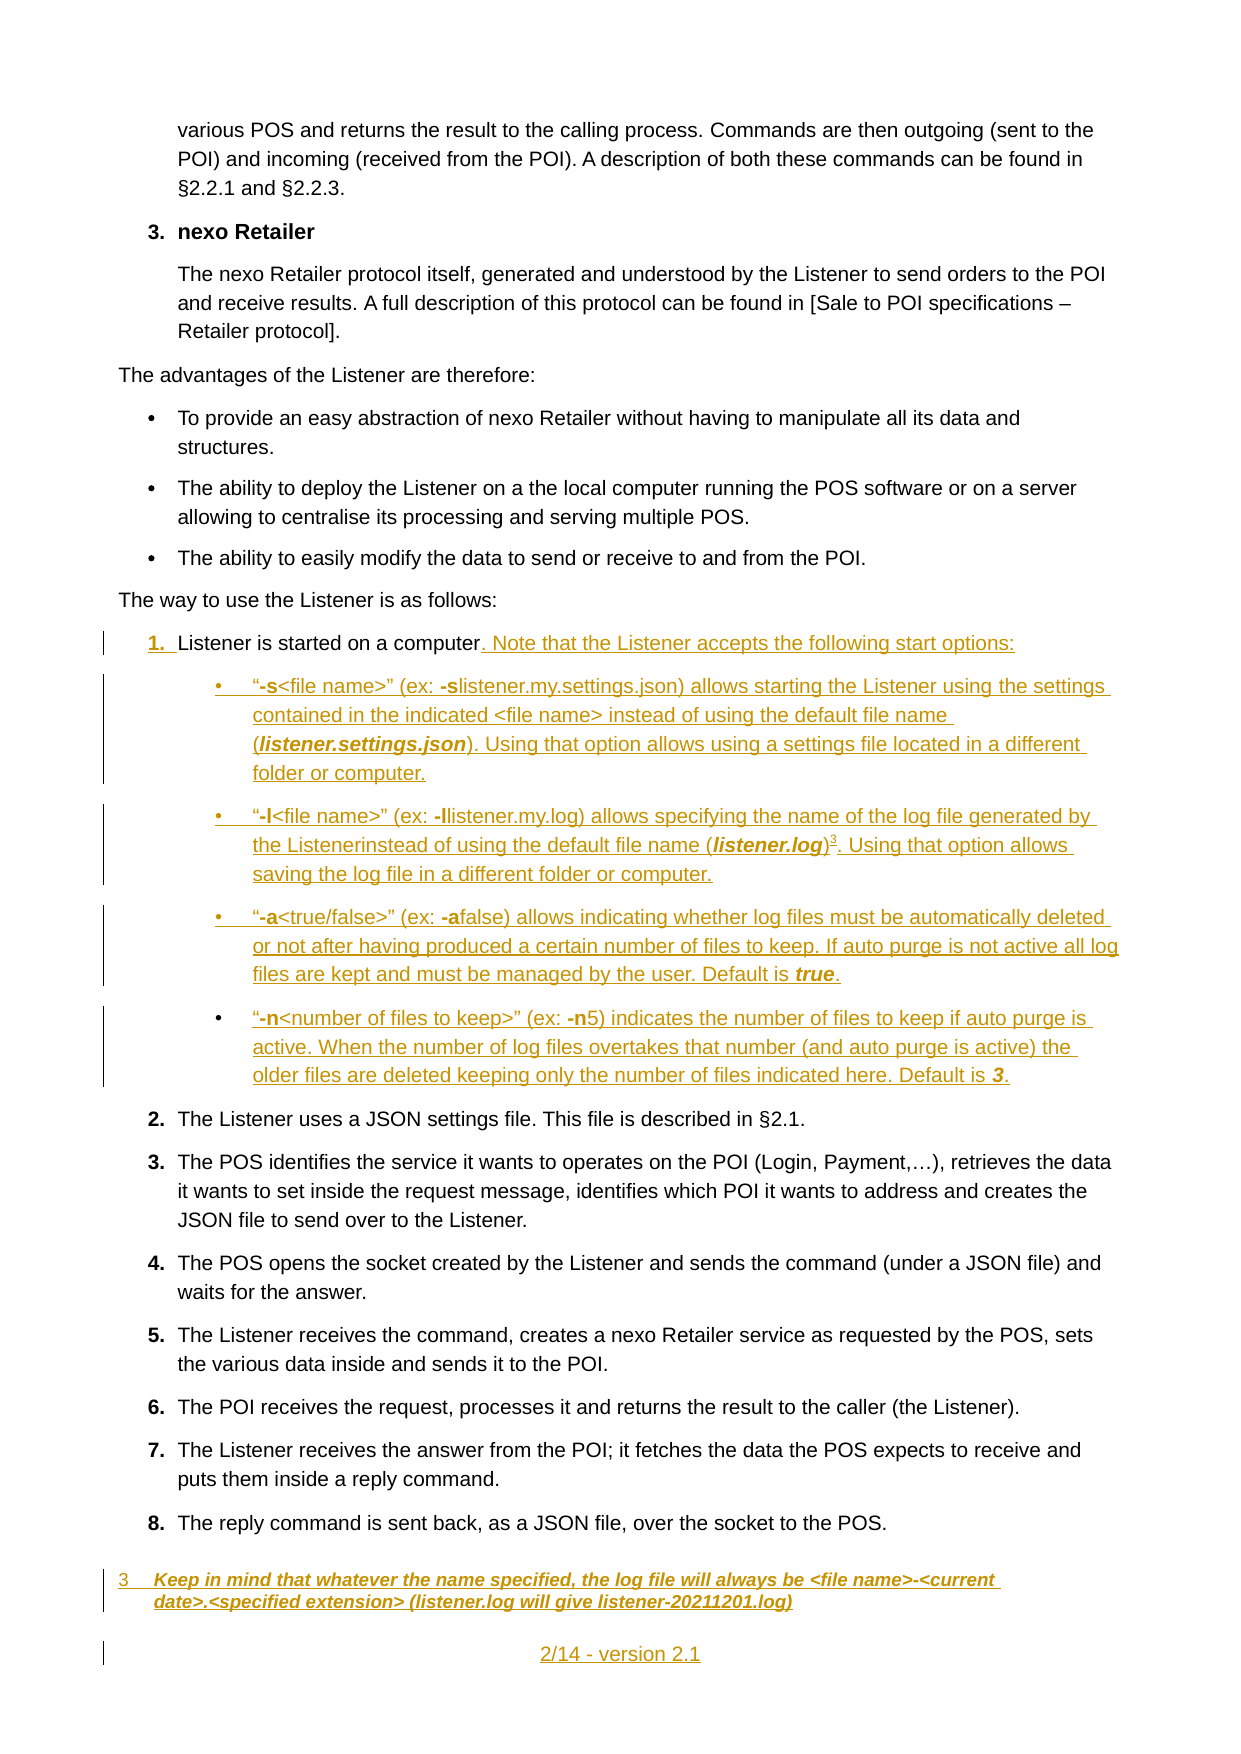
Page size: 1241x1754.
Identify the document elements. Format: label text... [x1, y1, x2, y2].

list The POI receives the request, processes it and returns the result to the caller (the Listener). [148, 1395, 1122, 1419]
text various POS and returns the result to the calling process. Commands are then outgoing (sent to the POI) and incoming (received from the POI). A description of both these commands can be found in §2.2.1 and §2.2.3. [177, 118, 1122, 199]
list “-n<number of files to keep>” (ex: -n5) indicates the number of files to keep if auto purge is active. When the number of log files overtakes that number (and auto purge is active) the older files are deleted keeping only the number of files indicated here. Default is 3. [215, 1006, 1122, 1087]
list “-l<file name>” (ex: -llistener.my.log) allows specifying the name of the log file generated by the Listenerinstead of using the default file name (listener.log). Using that option allows saving the log file in a different folder or computer. [215, 804, 1122, 885]
list “-a<true/false>” (ex: -afalse) allows indicating whether log files must be automatically deleted or not after having produced a certain number of files to keep. If auto purge is not active all log files are kept and must be managed by the user. Default is true. [215, 905, 1122, 986]
list Listener is started on a computer. Note that the Listener accepts the following start options: [148, 631, 1122, 655]
list The Listener receives the command, creates a nexo Retailer service as requested by the POS, sets the various data inside and sends it to the POI. [148, 1323, 1122, 1376]
list The Listener receives the answer from the POI; it fetches the data the POS expects to receive and puts them inside a reply command. [148, 1438, 1122, 1491]
list To provide an easy abstraction of nexo Retailer without having to manipulate all its data and structures. [148, 406, 1122, 459]
list The POS opens the socket created by the Listener and sends the command (under a JSON file) and waits for the answer. [148, 1251, 1122, 1303]
list nexo Retailer [148, 219, 1093, 244]
text The advantages of the Listener are therefore: [118, 362, 1122, 386]
list The ability to deploy the Listener on a the local computer running the POS software or on a server allowing to centralise its processing and serving multiple POS. [148, 476, 1122, 529]
list “-s<file name>” (ex: -slistener.my.settings.json) allows starting the Listener using the settings contained in the indicated <file name> instead of using the default file name (listener.settings.json). Using that option allows using a settings file located in a different folder or computer. [215, 674, 1122, 784]
list The Listener uses a JSON settings file. This file is described in §2.1. [148, 1107, 1122, 1131]
list Keep in mind that whatever the name specified, the log file will always be <file name>-<current date>.<specified extension> (listener.log will give listener-20211201.log) [118, 1569, 1122, 1612]
list The ability to easily modify the data to send or receive to and from the POI. [148, 546, 1122, 570]
list The POS identifies the service it wants to operates on the POI (Login, Payment,…), retrieves the data it wants to set inside the request message, identifies which POI it wants to address and creates the JSON file to send over to the Listener. [148, 1150, 1122, 1231]
text The way to use the Listener is as follows: [118, 587, 1122, 611]
list The reply command is sent back, as a JSON file, over the socket to the POS. [148, 1510, 1122, 1534]
text The nexo Retailer protocol itself, generated and understood by the Listener to send orders to the POI and receive results. A full description of this protocol can be found in [Sale to POI specifications – Retailer protocol]. [177, 262, 1122, 343]
